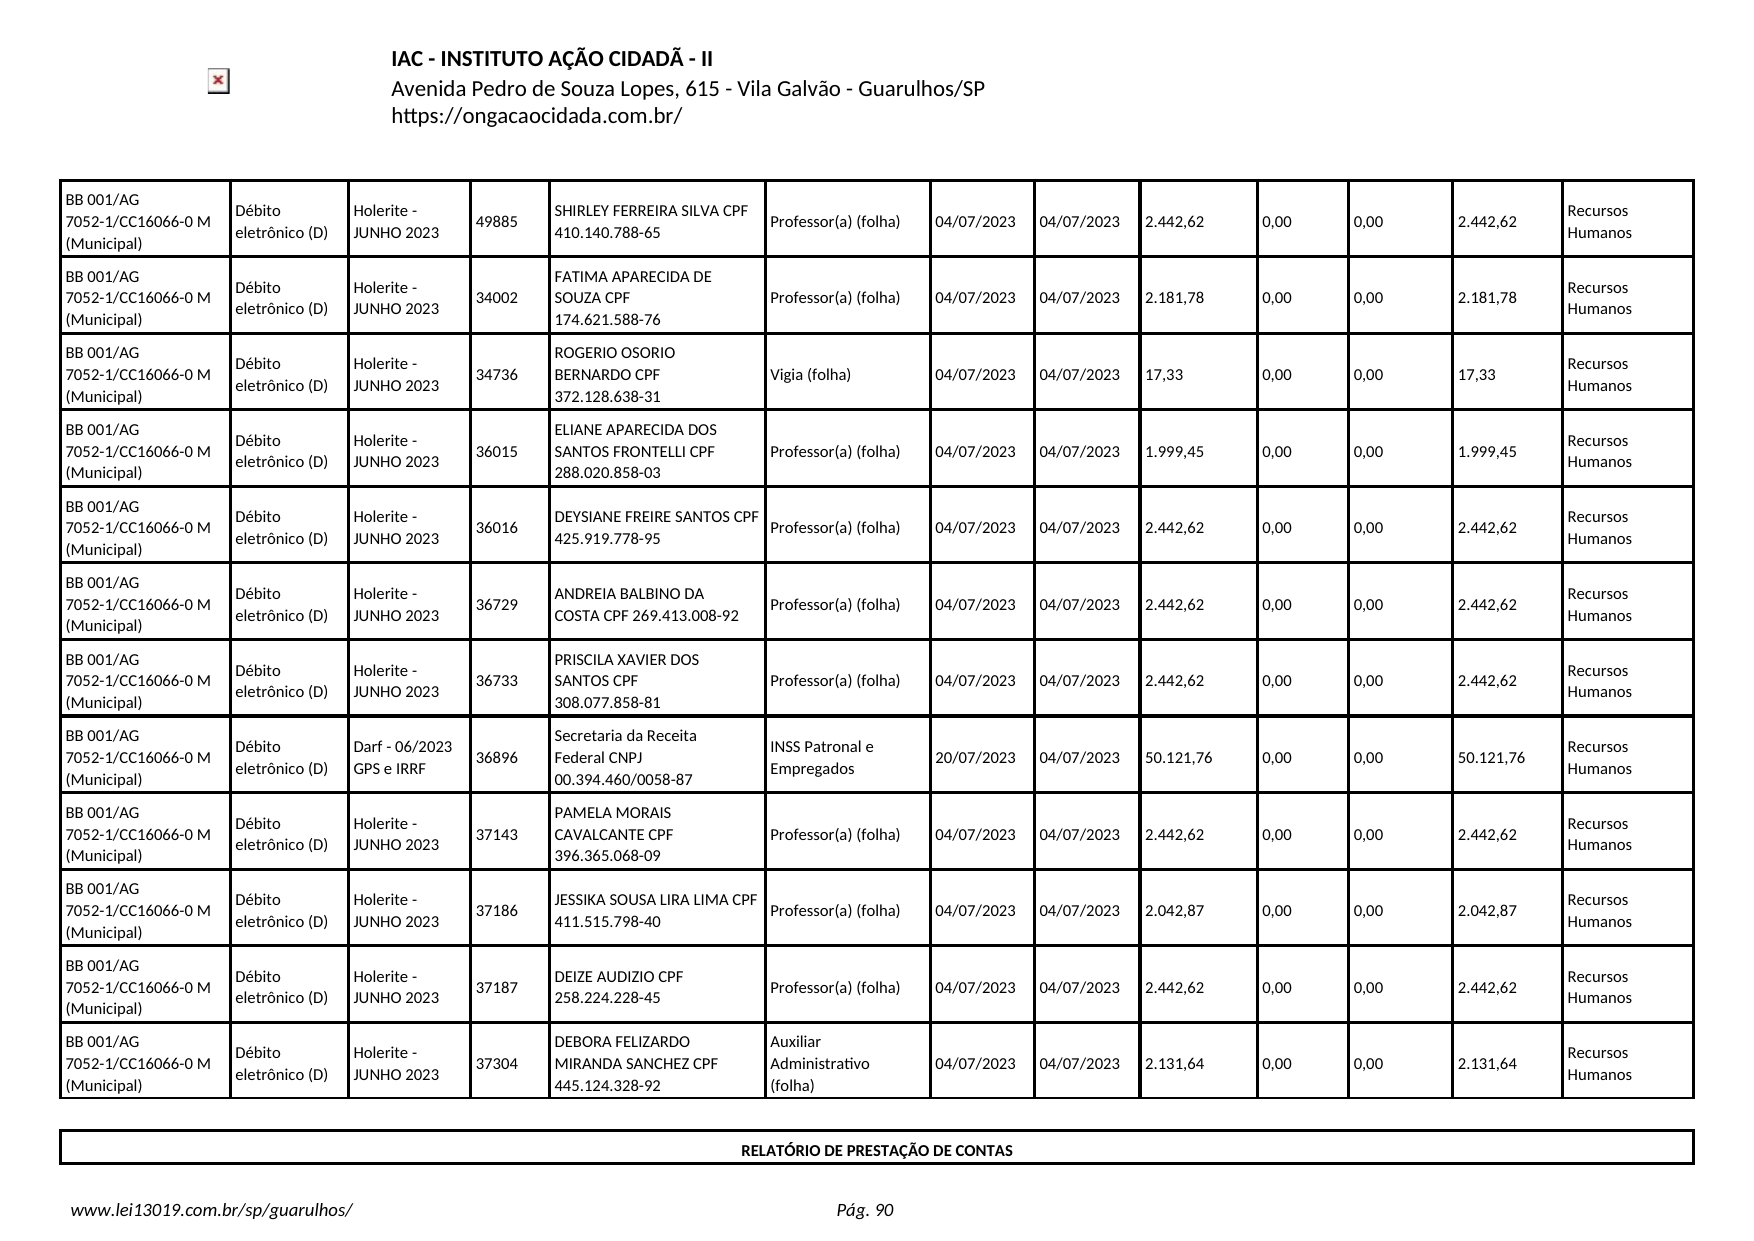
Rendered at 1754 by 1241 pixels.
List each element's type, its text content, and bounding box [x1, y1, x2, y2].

table_cell FATIMA APARECIDA DE SOUZA CPF 174.621.588-76 [551, 258, 764, 332]
table_cell Holerite - JUNHO 2023 [350, 335, 469, 408]
table_cell 0,00 [1259, 1024, 1347, 1097]
table_cell Auxiliar Administrativo (folha) [767, 1024, 929, 1097]
table_cell 17,33 [1142, 335, 1256, 408]
table_cell Recursos Humanos [1564, 947, 1692, 1021]
table_cell Vigia (folha) [767, 335, 929, 408]
table_cell Professor(a) (folha) [767, 258, 929, 332]
table_cell 2.442,62 [1142, 182, 1256, 255]
table_cell Débito eletrônico (D) [232, 488, 347, 561]
table_cell 0,00 [1350, 335, 1451, 408]
table_cell 04/07/2023 [1036, 564, 1138, 638]
table_cell Recursos Humanos [1564, 1024, 1692, 1097]
table_cell 04/07/2023 [1036, 411, 1138, 485]
table_cell 2.442,62 [1142, 488, 1256, 561]
table_cell BB 001/AG 7052-1/CC16066-0 M (Municipal) [62, 718, 229, 791]
table_cell JESSIKA SOUSA LIRA LIMA CPF 411.515.798-40 [551, 871, 764, 944]
table_cell 2.442,62 [1142, 794, 1256, 867]
table_cell 04/07/2023 [1036, 335, 1138, 408]
table_cell Secretaria da Receita Federal CNPJ 00.394.460/0058-87 [551, 718, 764, 791]
table_cell 1.999,45 [1142, 411, 1256, 485]
table_cell BB 001/AG 7052-1/CC16066-0 M (Municipal) [62, 871, 229, 944]
table_cell DEIZE AUDIZIO CPF 258.224.228-45 [551, 947, 764, 1021]
table_cell Débito eletrônico (D) [232, 258, 347, 332]
table_cell 0,00 [1259, 564, 1347, 638]
table_cell 0,00 [1350, 488, 1451, 561]
table_cell 36015 [472, 411, 548, 485]
table_cell 04/07/2023 [932, 488, 1033, 561]
table_cell 0,00 [1350, 871, 1451, 944]
table_cell Recursos Humanos [1564, 871, 1692, 944]
table_cell BB 001/AG 7052-1/CC16066-0 M (Municipal) [62, 335, 229, 408]
table_cell Professor(a) (folha) [767, 641, 929, 714]
table_cell Débito eletrônico (D) [232, 564, 347, 638]
table_cell Débito eletrônico (D) [232, 794, 347, 867]
table_cell 04/07/2023 [1036, 488, 1138, 561]
table_cell Holerite - JUNHO 2023 [350, 258, 469, 332]
table_cell 37186 [472, 871, 548, 944]
table_cell 2.442,62 [1454, 488, 1561, 561]
table_cell Recursos Humanos [1564, 335, 1692, 408]
table_cell 0,00 [1350, 258, 1451, 332]
table_cell BB 001/AG 7052-1/CC16066-0 M (Municipal) [62, 258, 229, 332]
table_cell 04/07/2023 [932, 871, 1033, 944]
table_cell 37187 [472, 947, 548, 1021]
table_cell BB 001/AG 7052-1/CC16066-0 M (Municipal) [62, 182, 229, 255]
table_cell Holerite - JUNHO 2023 [350, 564, 469, 638]
table_cell 0,00 [1259, 871, 1347, 944]
table_cell 36896 [472, 718, 548, 791]
table_cell Holerite - JUNHO 2023 [350, 182, 469, 255]
table_cell 50.121,76 [1142, 718, 1256, 791]
table_cell 04/07/2023 [1036, 258, 1138, 332]
table_cell 0,00 [1350, 182, 1451, 255]
table_cell 2.442,62 [1454, 182, 1561, 255]
table_cell 2.442,62 [1454, 564, 1561, 638]
table_cell 04/07/2023 [932, 947, 1033, 1021]
table_cell 0,00 [1259, 182, 1347, 255]
table_cell Professor(a) (folha) [767, 411, 929, 485]
table_cell Holerite - JUNHO 2023 [350, 411, 469, 485]
table_cell 2.181,78 [1142, 258, 1256, 332]
table_cell Professor(a) (folha) [767, 947, 929, 1021]
table_cell Holerite - JUNHO 2023 [350, 794, 469, 867]
table_cell 0,00 [1350, 718, 1451, 791]
table_cell 04/07/2023 [932, 182, 1033, 255]
table_cell 2.131,64 [1142, 1024, 1256, 1097]
table_cell Recursos Humanos [1564, 564, 1692, 638]
table_cell BB 001/AG 7052-1/CC16066-0 M (Municipal) [62, 411, 229, 485]
table_cell 2.042,87 [1142, 871, 1256, 944]
table_cell 2.042,87 [1454, 871, 1561, 944]
table_cell Recursos Humanos [1564, 641, 1692, 714]
table_cell DEBORA FELIZARDO MIRANDA SANCHEZ CPF 445.124.328-92 [551, 1024, 764, 1097]
table_cell ANDREIA BALBINO DA COSTA CPF 269.413.008-92 [551, 564, 764, 638]
table_cell 1.999,45 [1454, 411, 1561, 485]
table_cell Débito eletrônico (D) [232, 718, 347, 791]
table_cell 36016 [472, 488, 548, 561]
table_cell Holerite - JUNHO 2023 [350, 488, 469, 561]
table_cell 37304 [472, 1024, 548, 1097]
table_cell 04/07/2023 [1036, 794, 1138, 867]
table_cell 49885 [472, 182, 548, 255]
table_cell 2.442,62 [1454, 947, 1561, 1021]
table_cell 0,00 [1259, 258, 1347, 332]
table_cell 36733 [472, 641, 548, 714]
table_cell 50.121,76 [1454, 718, 1561, 791]
table_cell Recursos Humanos [1564, 488, 1692, 561]
table_cell 0,00 [1350, 794, 1451, 867]
table_cell 2.442,62 [1454, 641, 1561, 714]
table_cell PRISCILA XAVIER DOS SANTOS CPF 308.077.858-81 [551, 641, 764, 714]
table_cell 2.131,64 [1454, 1024, 1561, 1097]
table_cell 2.442,62 [1142, 641, 1256, 714]
table_cell BB 001/AG 7052-1/CC16066-0 M (Municipal) [62, 641, 229, 714]
table_cell Débito eletrônico (D) [232, 411, 347, 485]
table_cell BB 001/AG 7052-1/CC16066-0 M (Municipal) [62, 488, 229, 561]
table_cell 04/07/2023 [932, 411, 1033, 485]
table_cell 36729 [472, 564, 548, 638]
table_cell Débito eletrônico (D) [232, 1024, 347, 1097]
table_cell ELIANE APARECIDA DOS SANTOS FRONTELLI CPF 288.020.858-03 [551, 411, 764, 485]
table_cell Recursos Humanos [1564, 718, 1692, 791]
table_cell Professor(a) (folha) [767, 488, 929, 561]
table_cell 04/07/2023 [1036, 718, 1138, 791]
table_cell 0,00 [1259, 947, 1347, 1021]
table_cell 0,00 [1350, 411, 1451, 485]
table_cell 34002 [472, 258, 548, 332]
table_cell Débito eletrônico (D) [232, 335, 347, 408]
table_cell Débito eletrônico (D) [232, 871, 347, 944]
table_cell 0,00 [1350, 1024, 1451, 1097]
table_cell 04/07/2023 [1036, 641, 1138, 714]
table_cell 04/07/2023 [1036, 182, 1138, 255]
table_cell BB 001/AG 7052-1/CC16066-0 M (Municipal) [62, 794, 229, 867]
table_cell 2.442,62 [1142, 947, 1256, 1021]
table_cell 04/07/2023 [932, 794, 1033, 867]
table_cell INSS Patronal e Empregados [767, 718, 929, 791]
table_cell Recursos Humanos [1564, 258, 1692, 332]
table_cell 0,00 [1259, 794, 1347, 867]
table_cell Holerite - JUNHO 2023 [350, 1024, 469, 1097]
table_cell BB 001/AG 7052-1/CC16066-0 M (Municipal) [62, 564, 229, 638]
table_cell 04/07/2023 [932, 335, 1033, 408]
table_cell Professor(a) (folha) [767, 871, 929, 944]
table_cell Holerite - JUNHO 2023 [350, 947, 469, 1021]
table_cell 0,00 [1259, 411, 1347, 485]
table_cell 37143 [472, 794, 548, 867]
table_cell ROGERIO OSORIO BERNARDO CPF 372.128.638-31 [551, 335, 764, 408]
table_cell BB 001/AG 7052-1/CC16066-0 M (Municipal) [62, 947, 229, 1021]
table_cell 2.442,62 [1454, 794, 1561, 867]
table_cell Débito eletrônico (D) [232, 641, 347, 714]
table_cell 0,00 [1259, 718, 1347, 791]
table_cell 0,00 [1350, 947, 1451, 1021]
table_cell Professor(a) (folha) [767, 564, 929, 638]
table_cell Débito eletrônico (D) [232, 947, 347, 1021]
table_cell Holerite - JUNHO 2023 [350, 641, 469, 714]
table_cell Recursos Humanos [1564, 794, 1692, 867]
table_cell Darf - 06/2023 GPS e IRRF [350, 718, 469, 791]
table_cell Débito eletrônico (D) [232, 182, 347, 255]
table_cell 0,00 [1259, 335, 1347, 408]
table_cell 0,00 [1350, 564, 1451, 638]
table_cell 2.442,62 [1142, 564, 1256, 638]
table_cell 04/07/2023 [932, 564, 1033, 638]
table_cell PAMELA MORAIS CAVALCANTE CPF 396.365.068-09 [551, 794, 764, 867]
table_cell BB 001/AG 7052-1/CC16066-0 M (Municipal) [62, 1024, 229, 1097]
table_cell 04/07/2023 [1036, 947, 1138, 1021]
table_cell Recursos Humanos [1564, 411, 1692, 485]
table_cell 04/07/2023 [1036, 871, 1138, 944]
table_cell 17,33 [1454, 335, 1561, 408]
table_cell Professor(a) (folha) [767, 794, 929, 867]
table_cell Holerite - JUNHO 2023 [350, 871, 469, 944]
table_cell 0,00 [1350, 641, 1451, 714]
table_cell SHIRLEY FERREIRA SILVA CPF 410.140.788-65 [551, 182, 764, 255]
table_cell 20/07/2023 [932, 718, 1033, 791]
table_cell 04/07/2023 [932, 258, 1033, 332]
table_cell 0,00 [1259, 641, 1347, 714]
table_cell DEYSIANE FREIRE SANTOS CPF 425.919.778-95 [551, 488, 764, 561]
table_cell Recursos Humanos [1564, 182, 1692, 255]
picture [207, 68, 230, 94]
table_cell Professor(a) (folha) [767, 182, 929, 255]
table_cell 04/07/2023 [932, 641, 1033, 714]
table_cell 34736 [472, 335, 548, 408]
table_cell 0,00 [1259, 488, 1347, 561]
table_cell 04/07/2023 [932, 1024, 1033, 1097]
table_cell 2.181,78 [1454, 258, 1561, 332]
table_cell 04/07/2023 [1036, 1024, 1138, 1097]
table_header RELATÓRIO DE PRESTAÇÃO DE CONTAS [62, 1132, 1692, 1162]
